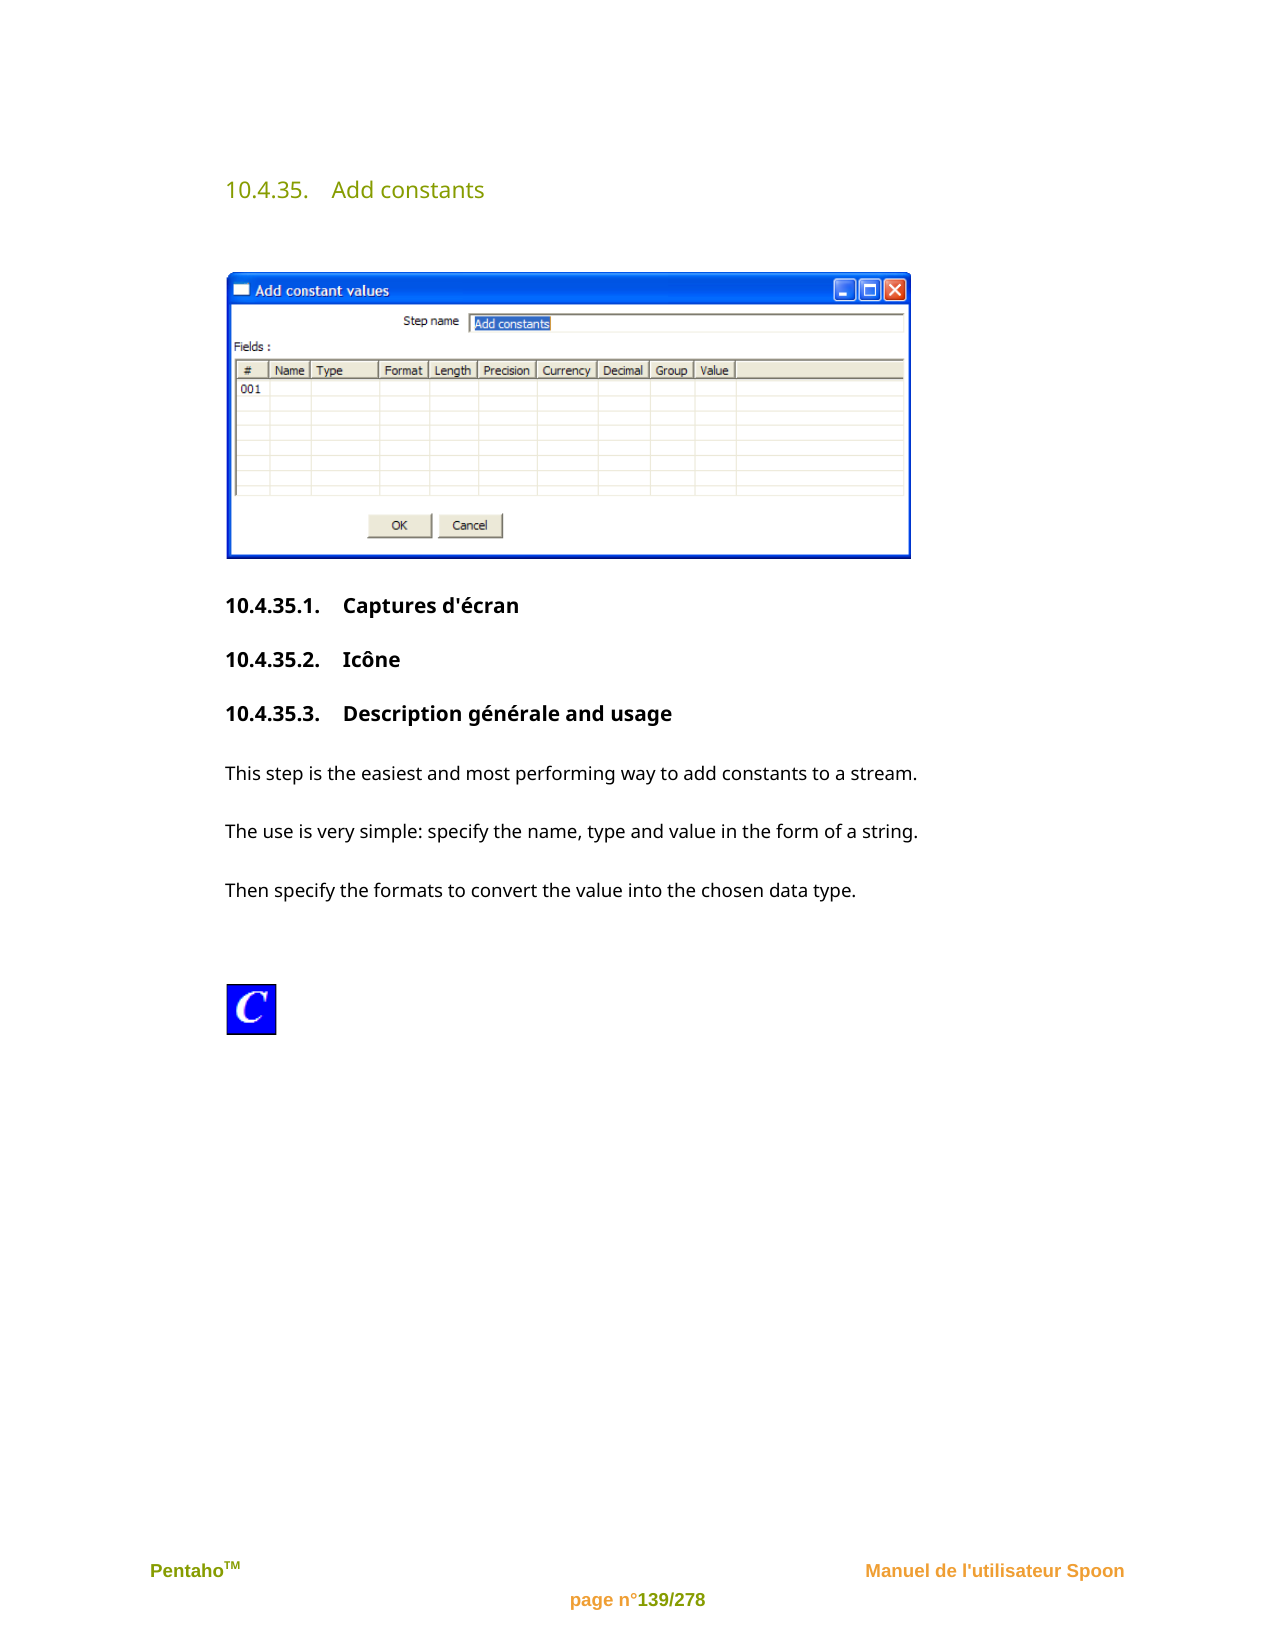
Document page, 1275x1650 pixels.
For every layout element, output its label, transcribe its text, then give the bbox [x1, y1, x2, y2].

picture [226, 984, 277, 1035]
text This step is the easiest and most performing way to add constants to a stream. [225, 757, 1125, 786]
text Then specify the formats to convert the value into the chosen data type. [225, 874, 1125, 903]
subtitle Description générale and usage [225, 698, 1125, 727]
text The use is very simple: specify the name, type and value in the form of a string. [225, 816, 1125, 845]
subtitle Icône [225, 644, 1125, 673]
subtitle Add constants [225, 175, 1125, 204]
subtitle Captures d'écran [225, 229, 1125, 619]
